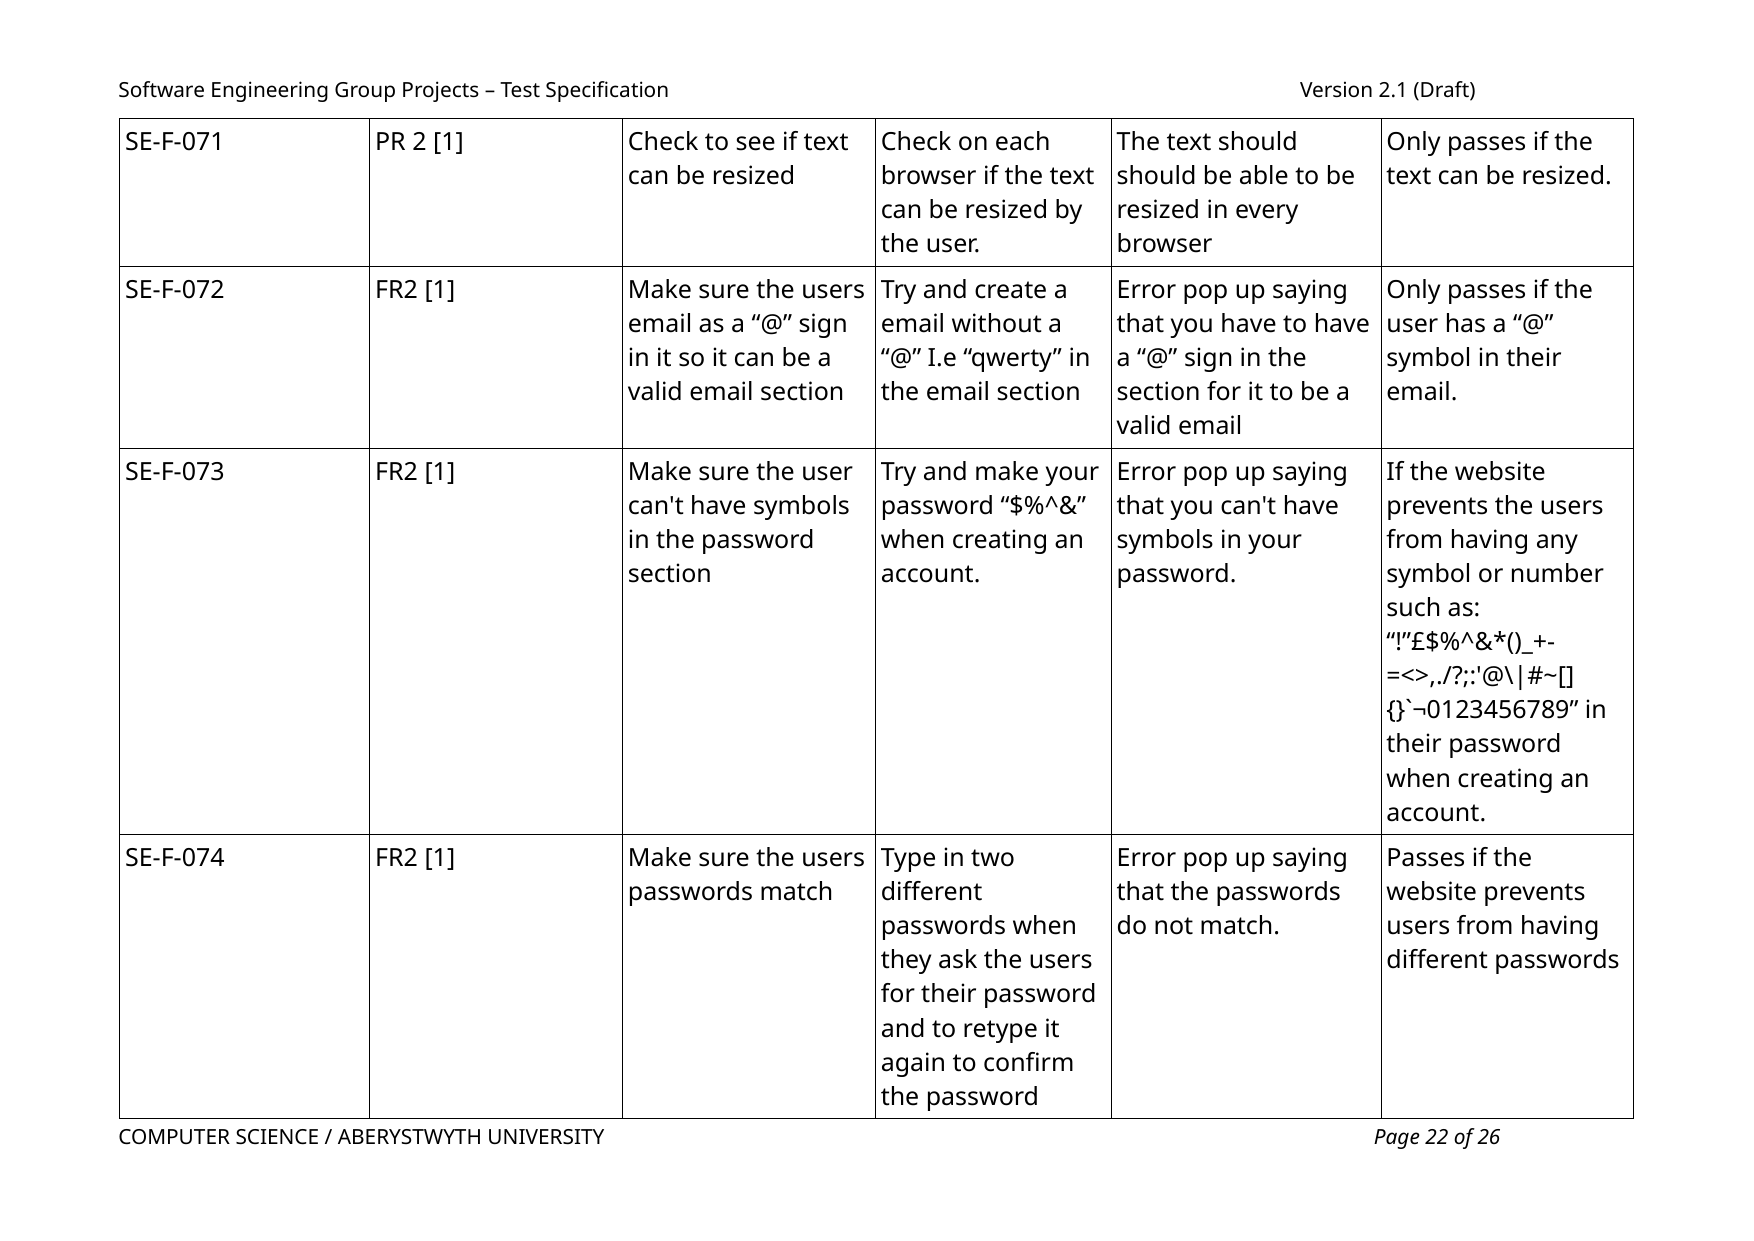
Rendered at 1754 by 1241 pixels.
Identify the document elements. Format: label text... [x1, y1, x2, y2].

table_cell Make sure the user can't have symbols in the password section [623, 449, 875, 834]
table_cell Error pop up saying that the passwords do not match. [1112, 835, 1381, 1118]
table_cell If the website prevents the users from having any symbol or number such as: “!”£$%^&*()_+-=<>,./?;:'@\|#~[]{}`¬0123456789” in their password when creating an account. [1382, 449, 1633, 834]
table_cell Error pop up saying that you can't have symbols in your password. [1112, 449, 1381, 834]
table_cell Type in two different passwords when they ask the users for their password and to retype it again to confirm the password [876, 835, 1111, 1118]
table_cell SE-F-074 [120, 835, 369, 1118]
table_cell PR 2 [1] [370, 119, 622, 266]
table_cell Passes if the website prevents users from having different passwords [1382, 835, 1633, 1118]
table_cell SE-F-073 [120, 449, 369, 834]
table_cell FR2 [1] [370, 835, 622, 1118]
table_cell The text should should be able to be resized in every browser [1112, 119, 1381, 266]
table_cell Check on each browser if the text can be resized by the user. [876, 119, 1111, 266]
table_cell Error pop up saying that you have to have a “@” sign in the section for it to be a valid email [1112, 267, 1381, 448]
table_cell Make sure the users passwords match [623, 835, 875, 1118]
table_cell FR2 [1] [370, 267, 622, 448]
table_cell Check to see if text can be resized [623, 119, 875, 266]
table_cell SE-F-071 [120, 119, 369, 266]
table_cell Only passes if the user has a “@” symbol in their email. [1382, 267, 1633, 448]
table_cell SE-F-072 [120, 267, 369, 448]
table_cell Make sure the users email as a “@” sign in it so it can be a valid email section [623, 267, 875, 448]
table_cell Only passes if the text can be resized. [1382, 119, 1633, 266]
table_cell FR2 [1] [370, 449, 622, 834]
table_cell Try and make your password “$%^&” when creating an account. [876, 449, 1111, 834]
table_cell Try and create a email without a “@” I.e “qwerty” in the email section [876, 267, 1111, 448]
